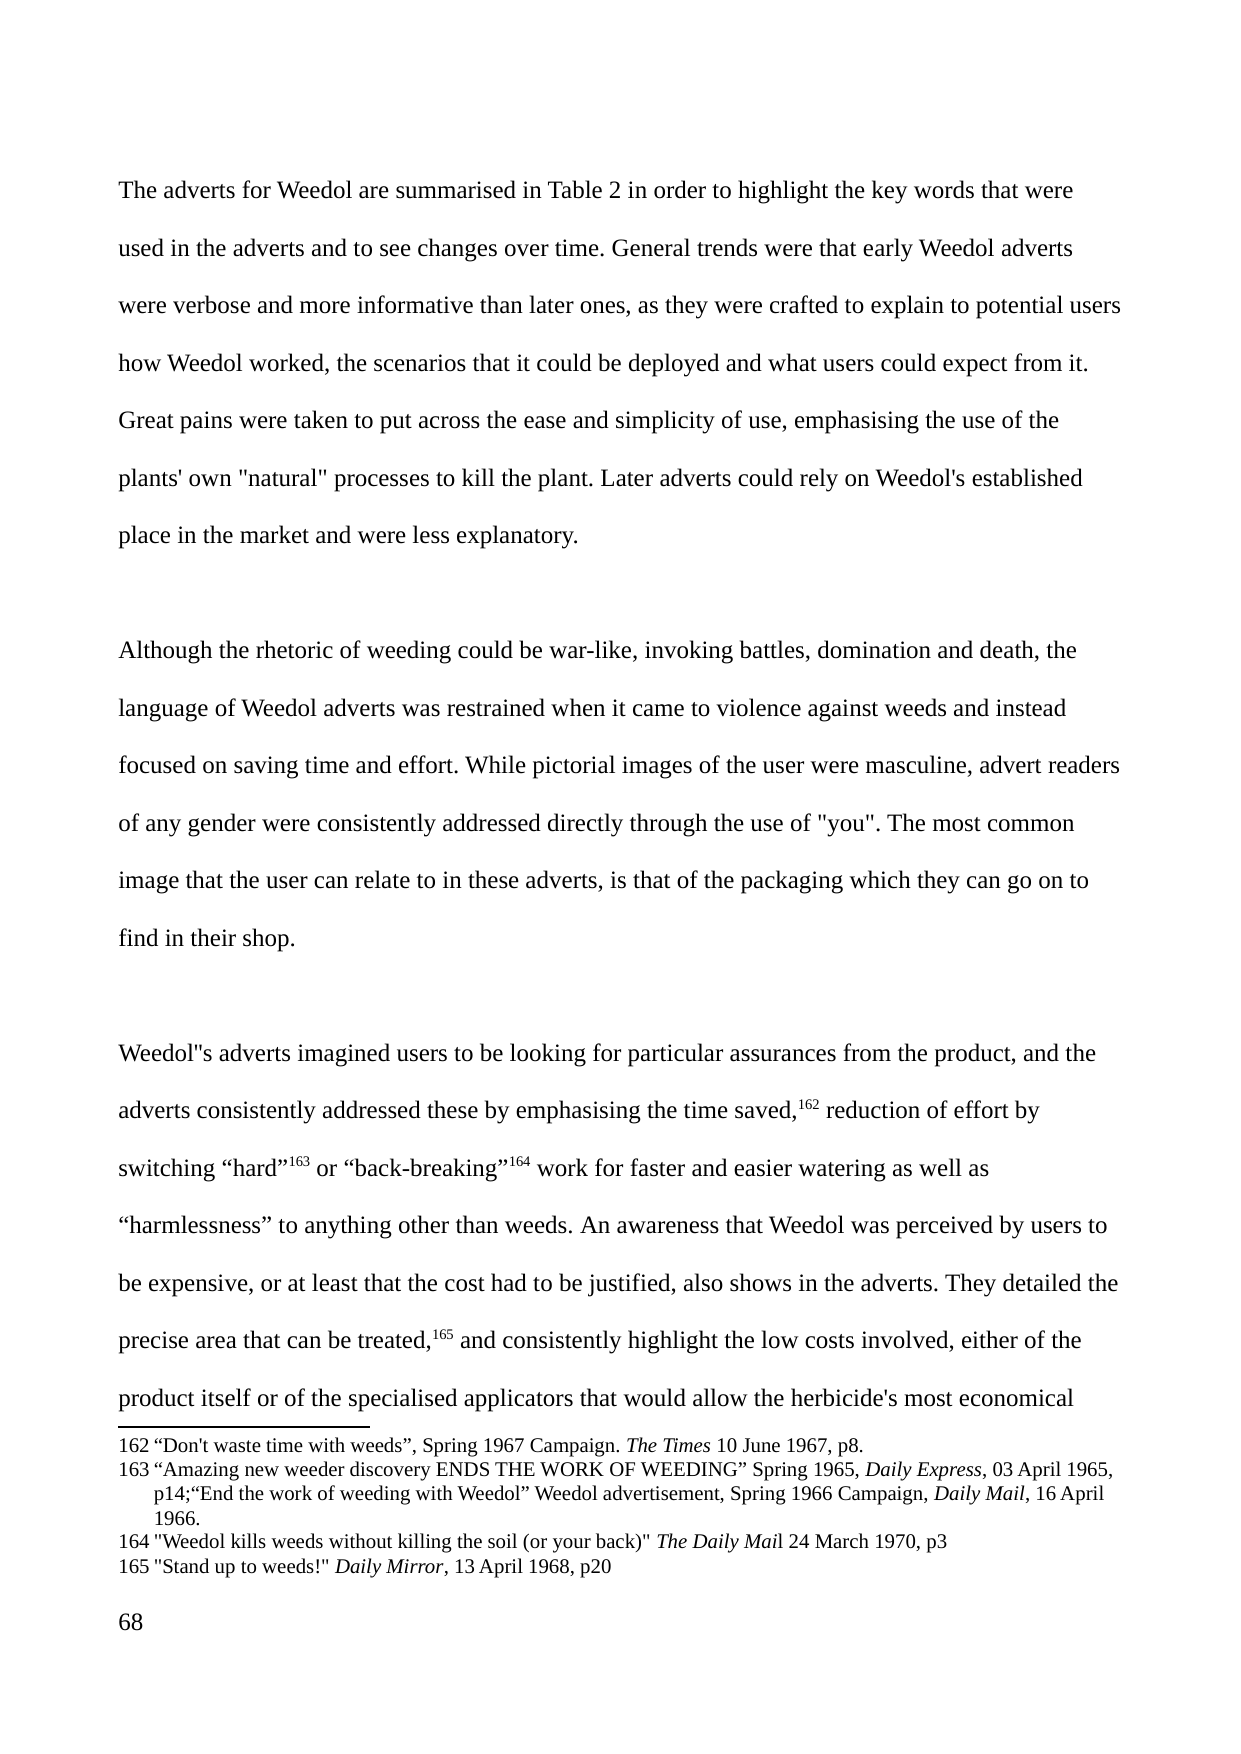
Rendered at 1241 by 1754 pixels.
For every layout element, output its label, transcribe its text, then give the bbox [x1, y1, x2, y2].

text "Weedol kills weeds without killing the soil (or your back)" The Daily Mail 24 March 1970, p3 [118, 1529, 1122, 1553]
text Although the rhetoric of weeding could be war-like, invoking battles, domination and death, the language of Weedol adverts was restrained when it came to violence against weeds and instead focused on saving time and effort. While pictorial images of the user were masculine, advert readers of any gender were consistently addressed directly through the use of "you". The most common image that the user can relate to in these adverts, is that of the packaging which they can go on to find in their shop. [118, 636, 1122, 952]
text Weedol''s adverts imagined users to be looking for particular assurances from the product, and the adverts consistently addressed these by emphasising the time saved, reduction of effort by switching “hard” or “back-breaking” work for faster and easier watering as well as “harmlessness” to anything other than weeds. An awareness that Weedol was perceived by users to be expensive, or at least that the cost had to be justified, also shows in the adverts. They detailed the precise area that can be treated, and consistently highlight the low costs involved, either of the product itself or of the specialised applicators that would allow the herbicide's most economical [118, 1038, 1122, 1412]
text “Don't waste time with weeds”, Spring 1967 Campaign. The Times 10 June 1967, p8. [118, 1433, 1122, 1457]
text "Stand up to weeds!" Daily Mirror, 13 April 1968, p20 [118, 1553, 1122, 1578]
text “Amazing new weeder discovery ENDS THE WORK OF WEEDING” Spring 1965, Daily Express, 03 April 1965, p14;“End the work of weeding with Weedol” Weedol advertisement, Spring 1966 Campaign, Daily Mail, 16 April 1966. [118, 1457, 1122, 1529]
text The adverts for Weedol are summarised in Table 2 in order to highlight the key words that were used in the adverts and to see changes over time. General trends were that early Weedol adverts were verbose and more informative than later ones, as they were crafted to explain to potential users how Weedol worked, the scenarios that it could be deployed and what users could expect from it. Great pains were taken to put across the ease and simplicity of use, emphasising the use of the plants' own "natural" processes to kill the plant. Later adverts could rely on Weedol's established place in the market and were less explanatory. [118, 176, 1122, 549]
